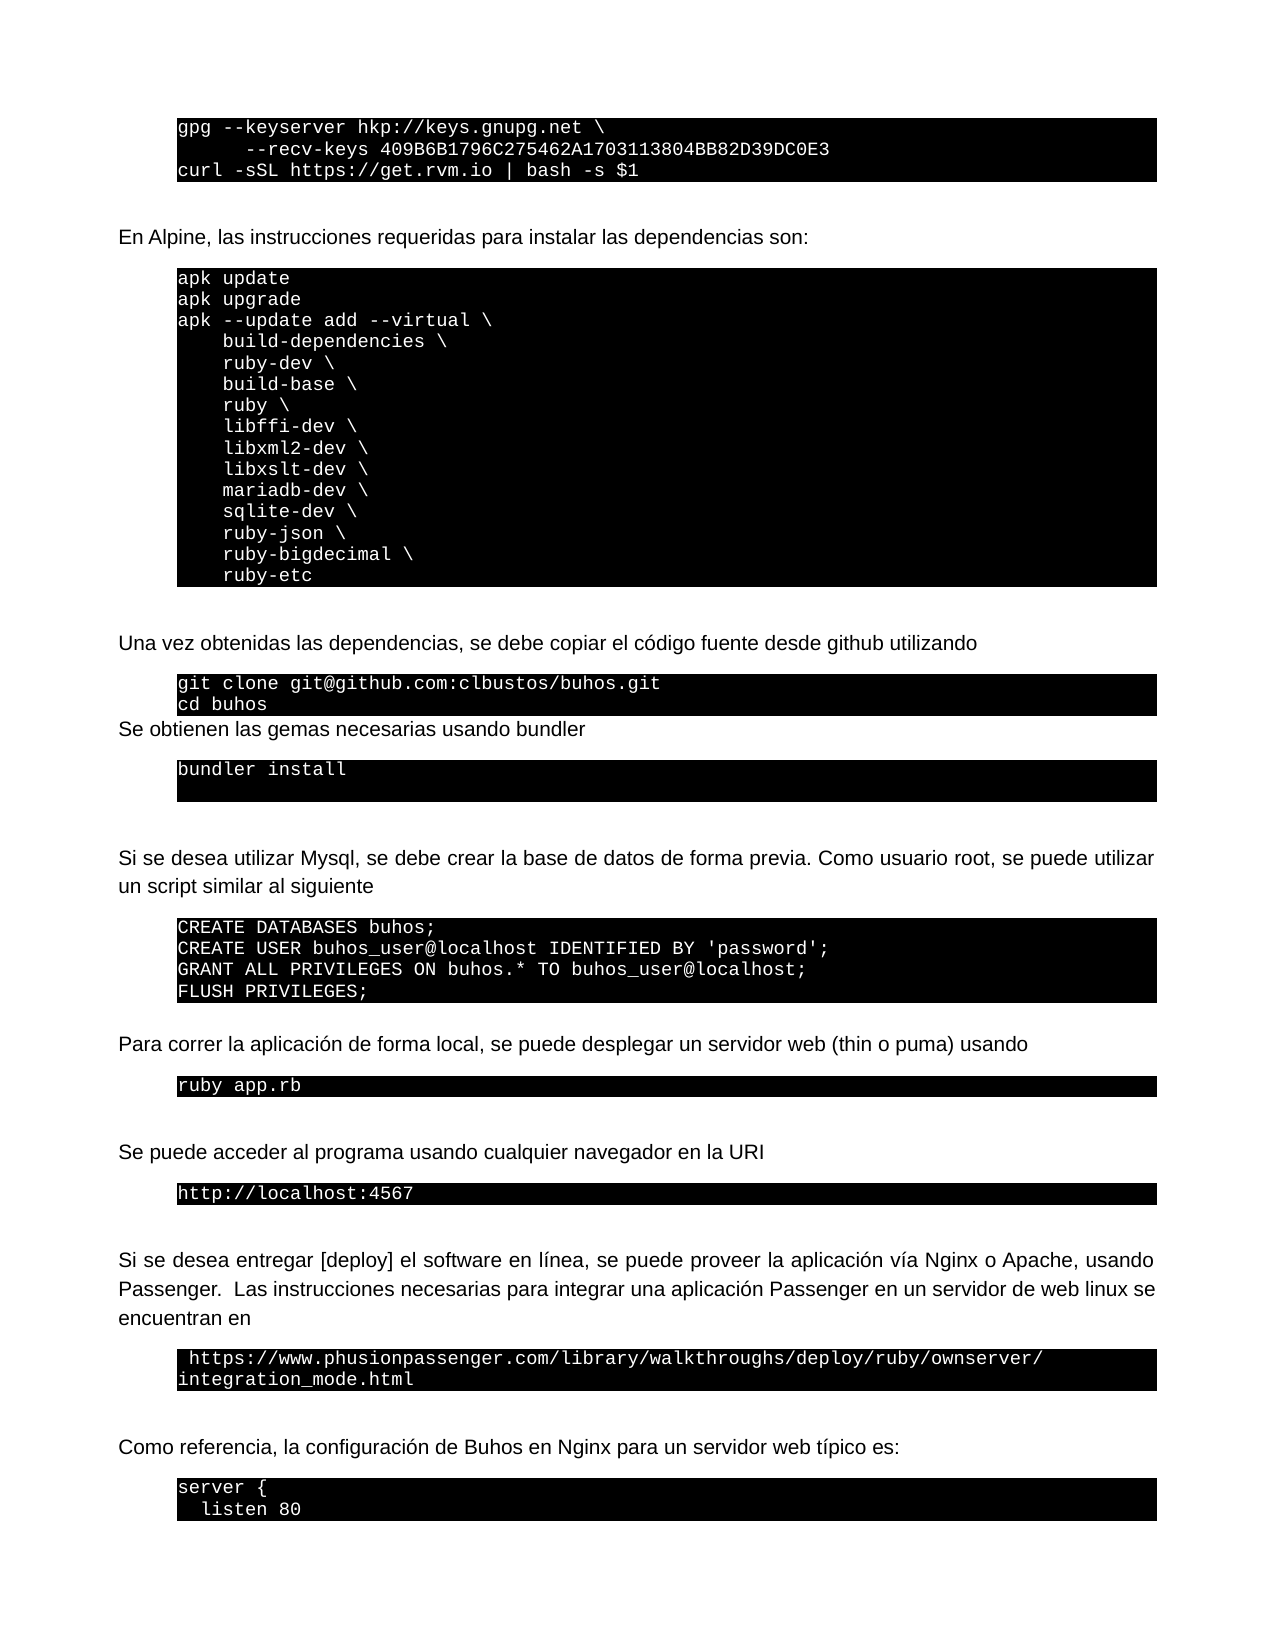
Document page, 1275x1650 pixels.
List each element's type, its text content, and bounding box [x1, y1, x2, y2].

text build-base \ [177, 375, 1157, 396]
text ruby app.rb [177, 1076, 1157, 1097]
text apk --update add --virtual \ [177, 311, 1157, 332]
text http://localhost:4567 [177, 1183, 1157, 1205]
text bundler install [177, 760, 1157, 781]
text gpg --keyserver hkp://keys.gnupg.net \ [177, 118, 1157, 139]
text Para correr la aplicación de forma local, se puede desplegar un servidor web (thin o puma) usando [118, 1032, 1157, 1056]
text Una vez obtenidas las dependencias, se debe copiar el código fuente desde github utilizando [118, 631, 1157, 654]
text ruby-bigdecimal \ [177, 545, 1157, 566]
text Se obtienen las gemas necesarias usando bundler [118, 716, 1157, 740]
text apk upgrade [177, 290, 1157, 311]
text Si se desea utilizar Mysql, se debe crear la base de datos de forma previa. Como usuario root, se puede utilizar un script similar al siguiente [118, 846, 1157, 898]
text ruby-etc [177, 566, 1157, 587]
text ruby-json \ [177, 523, 1157, 545]
text FLUSH PRIVILEGES; [177, 981, 1157, 1003]
text sqlite-dev \ [177, 502, 1157, 523]
text apk update [177, 268, 1157, 290]
text ruby \ [177, 396, 1157, 417]
text curl -sSL https://get.rvm.io | bash -s $1 [177, 161, 1157, 182]
text GRANT ALL PRIVILEGES ON buhos.* TO buhos_user@localhost; [177, 960, 1157, 981]
text listen 80 [177, 1499, 1157, 1521]
text Como referencia, la configuración de Buhos en Nginx para un servidor web típico es: [118, 1435, 1157, 1459]
text mariadb-dev \ [177, 481, 1157, 502]
text CREATE USER buhos_user@localhost IDENTIFIED BY 'password'; [177, 939, 1157, 960]
text git clone git@github.com:clbustos/buhos.git [177, 674, 1157, 695]
text --recv-keys 409B6B1796C275462A1703113804BB82D39DC0E3 [177, 139, 1157, 161]
text libxml2-dev \ [177, 438, 1157, 460]
text CREATE DATABASES buhos; [177, 918, 1157, 939]
text Si se desea entregar [deploy] el software en línea, se puede proveer la aplicación vía Nginx o Apache, usando Passenger. Las instrucciones necesarias para integrar una aplicación Passenger en un servidor de web linux se encuentran en [118, 1248, 1157, 1329]
text Se puede acceder al programa usando cualquier navegador en la URI [118, 1140, 1157, 1164]
text cd buhos [177, 695, 1157, 716]
text ruby-dev \ [177, 353, 1157, 375]
text libffi-dev \ [177, 417, 1157, 438]
text libxslt-dev \ [177, 460, 1157, 481]
text build-dependencies \ [177, 332, 1157, 353]
text https://www.phusionpassenger.com/library/walkthroughs/deploy/ruby/ownserver/integration_mode.html [177, 1349, 1157, 1391]
text En Alpine, las instrucciones requeridas para instalar las dependencias son: [118, 225, 1157, 249]
text server { [177, 1478, 1157, 1499]
